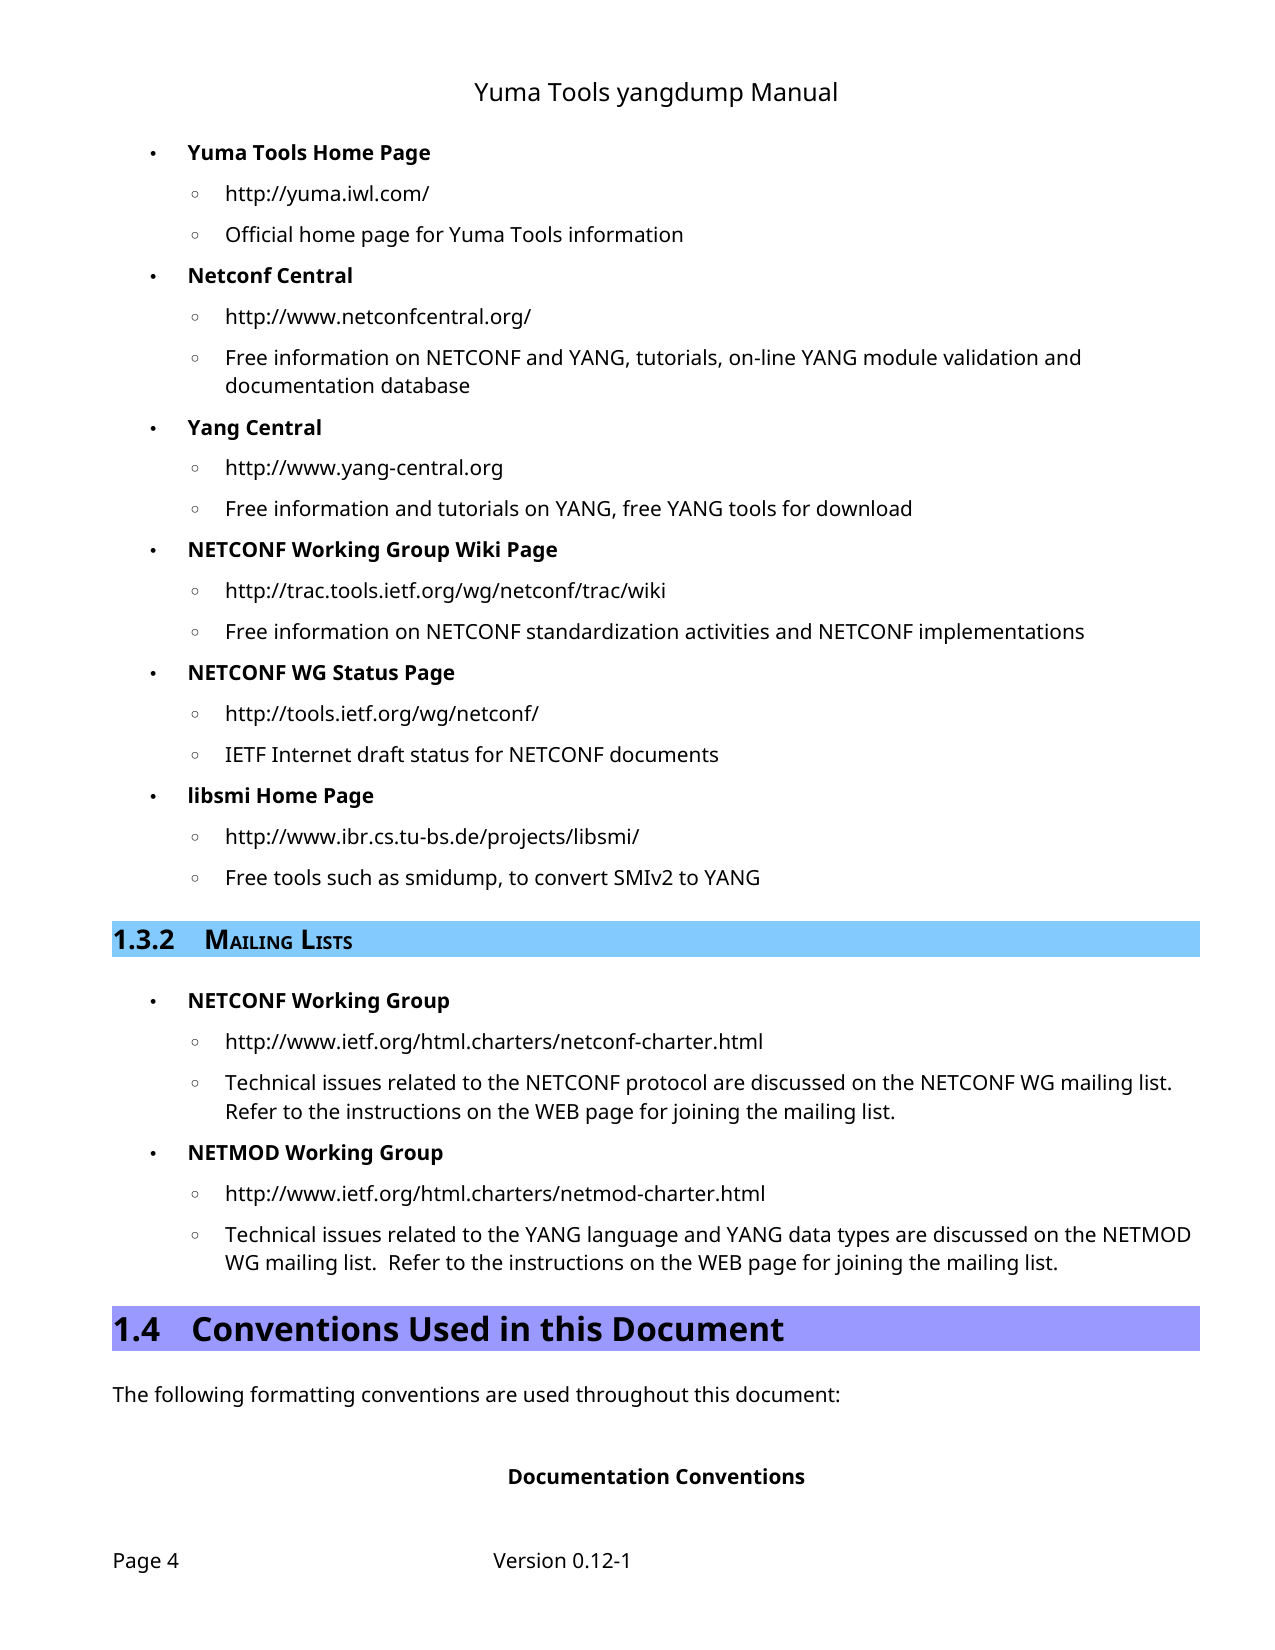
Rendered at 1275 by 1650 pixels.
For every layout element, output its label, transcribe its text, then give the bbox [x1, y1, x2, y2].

list http://www.yang-central.org [187, 453, 1200, 482]
list http://www.ietf.org/html.charters/netmod-charter.html [187, 1179, 1200, 1207]
list Yuma Tools Home Page [150, 138, 1200, 167]
list Netconf Central [150, 261, 1200, 290]
subtitle Conventions Used in this Document [112, 1306, 1200, 1351]
subtitle Documentation Conventions [127, 1462, 1185, 1491]
list Free tools such as smidump, to convert SMIv2 to YANG [187, 863, 1200, 891]
list Official home page for Yuma Tools information [187, 220, 1200, 249]
list http://yuma.iwl.com/ [187, 179, 1200, 208]
list libsmi Home Page [150, 781, 1200, 809]
list Free information and tutorials on YANG, free YANG tools for download [187, 494, 1200, 523]
list http://www.netconfcentral.org/ [187, 302, 1200, 331]
text The following formatting conventions are used throughout this document: [112, 1380, 1200, 1409]
list NETMOD Working Group [150, 1138, 1200, 1166]
list Free information on NETCONF standardization activities and NETCONF implementations [187, 617, 1200, 646]
list Technical issues related to the NETCONF protocol are discussed on the NETCONF WG mailing list. Refer to the instructions on the WEB page for joining the mailing list. [187, 1068, 1200, 1125]
list IETF Internet draft status for NETCONF documents [187, 740, 1200, 768]
list http://trac.tools.ietf.org/wg/netconf/trac/wiki [187, 576, 1200, 605]
list NETCONF WG Status Page [150, 658, 1200, 687]
subtitle Mailing Lists [112, 921, 1200, 957]
list http://www.ietf.org/html.charters/netconf-charter.html [187, 1027, 1200, 1056]
list NETCONF Working Group [150, 987, 1200, 1015]
list Technical issues related to the YANG language and YANG data types are discussed on the NETMOD WG mailing list. Refer to the instructions on the WEB page for joining the mailing list. [187, 1220, 1200, 1277]
list http://www.ibr.cs.tu-bs.de/projects/libsmi/ [187, 822, 1200, 850]
list http://tools.ietf.org/wg/netconf/ [187, 699, 1200, 728]
list Yang Central [150, 413, 1200, 441]
list NETCONF Working Group Wiki Page [150, 535, 1200, 564]
list Free information on NETCONF and YANG, tutorials, on-line YANG module validation and documentation database [187, 343, 1200, 400]
